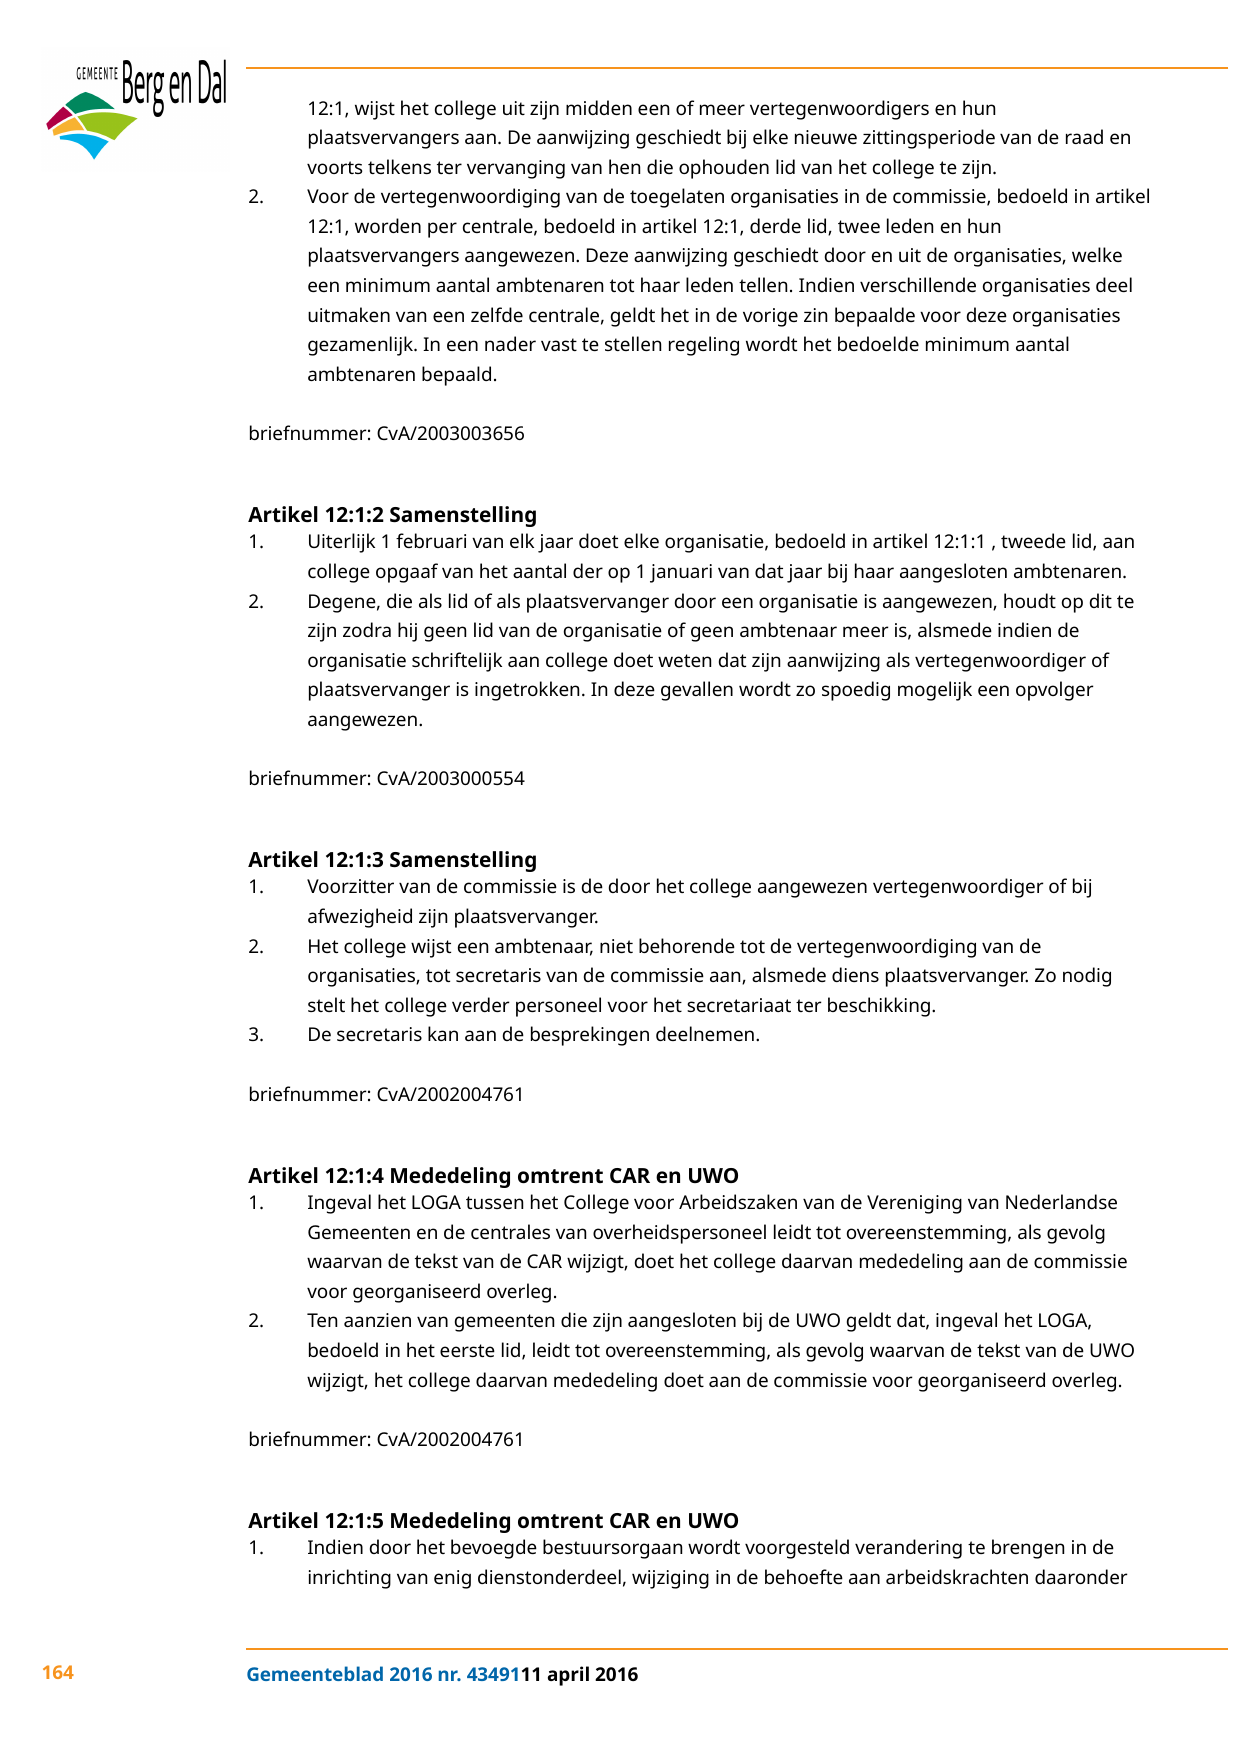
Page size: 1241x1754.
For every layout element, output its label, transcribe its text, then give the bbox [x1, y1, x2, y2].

list Ingeval het LOGA tussen het College voor Arbeidszaken van de Vereniging van Nederlandse Gemeenten en de centrales van overheidspersoneel leidt tot overeenstemming, als gevolg waarvan de tekst van de CAR wijzigt, doet het college daarvan mededeling aan de commissie voor georganiseerd overleg. [248, 1189, 1152, 1304]
text Artikel 12:1:2 Samenstelling [248, 500, 1152, 529]
text briefnummer: CvA/2003000554 [248, 765, 1152, 791]
list Het college wijst een ambtenaar, niet behorende tot de vertegenwoordiging van de organisaties, tot secretaris van de commissie aan, alsmede diens plaatsvervanger. Zo nodig stelt het college verder personeel voor het secretariaat ter beschikking. [248, 933, 1152, 1018]
text Artikel 12:1:4 Mededeling omtrent CAR en UWO [248, 1161, 1152, 1189]
list Voor de vertegenwoordiging van de toegelaten organisaties in de commissie, bedoeld in artikel 12:1, worden per centrale, bedoeld in artikel 12:1, derde lid, twee leden en hun plaatsvervangers aangewezen. Deze aanwijzing geschiedt door en uit de organisaties, welke een minimum aantal ambtenaren tot haar leden tellen. Indien verschillende organisaties deel uitmaken van een zelfde centrale, geldt het in de vorige zin bepaalde voor deze organisaties gezamenlijk. In een nader vast te stellen regeling wordt het bedoelde minimum aantal ambtenaren bepaald. [248, 183, 1152, 387]
text briefnummer: CvA/2002004761 [248, 1081, 1152, 1107]
text briefnummer: CvA/2003003656 [248, 420, 1152, 446]
list Uiterlijk 1 februari van elk jaar doet elke organisatie, bedoeld in artikel 12:1:1 , tweede lid, aan college opgaaf van het aantal der op 1 januari van dat jaar bij haar aangesloten ambtenaren. [248, 529, 1152, 584]
text Artikel 12:1:3 Samenstelling [248, 845, 1152, 874]
text briefnummer: CvA/2002004761 [248, 1426, 1152, 1452]
text Artikel 12:1:5 Mededeling omtrent CAR en UWO [248, 1506, 1152, 1534]
list Degene, die als lid of als plaatsvervanger door een organisatie is aangewezen, houdt op dit te zijn zodra hij geen lid van de organisatie of geen ambtenaar meer is, alsmede indien de organisatie schriftelijk aan college doet weten dat zijn aanwijzing als vertegenwoordiger of plaatsvervanger is ingetrokken. In deze gevallen wordt zo spoedig mogelijk een opvolger aangewezen. [248, 588, 1152, 732]
picture [41, 47, 231, 172]
list Voorzitter van de commissie is de door het college aangewezen vertegenwoordiger of bij afwezigheid zijn plaatsvervanger. [248, 874, 1152, 929]
list 12:1, wijst het college uit zijn midden een of meer vertegenwoordigers en hun plaatsvervangers aan. De aanwijzing geschiedt bij elke nieuwe zittingsperiode van de raad en voorts telkens ter vervanging van hen die ophouden lid van het college te zijn. [248, 95, 1152, 180]
list Ten aanzien van gemeenten die zijn aangesloten bij de UWO geldt dat, ingeval het LOGA, bedoeld in het eerste lid, leidt tot overeenstemming, als gevolg waarvan de tekst van de UWO wijzigt, het college daarvan mededeling doet aan de commissie voor georganiseerd overleg. [248, 1308, 1152, 1392]
list Indien door het bevoegde bestuursorgaan wordt voorgesteld verandering te brengen in de inrichting van enig dienstonderdeel, wijziging in de behoefte aan arbeidskrachten daaronder [248, 1534, 1152, 1590]
list De secretaris kan aan de besprekingen deelnemen. [248, 1022, 1152, 1047]
